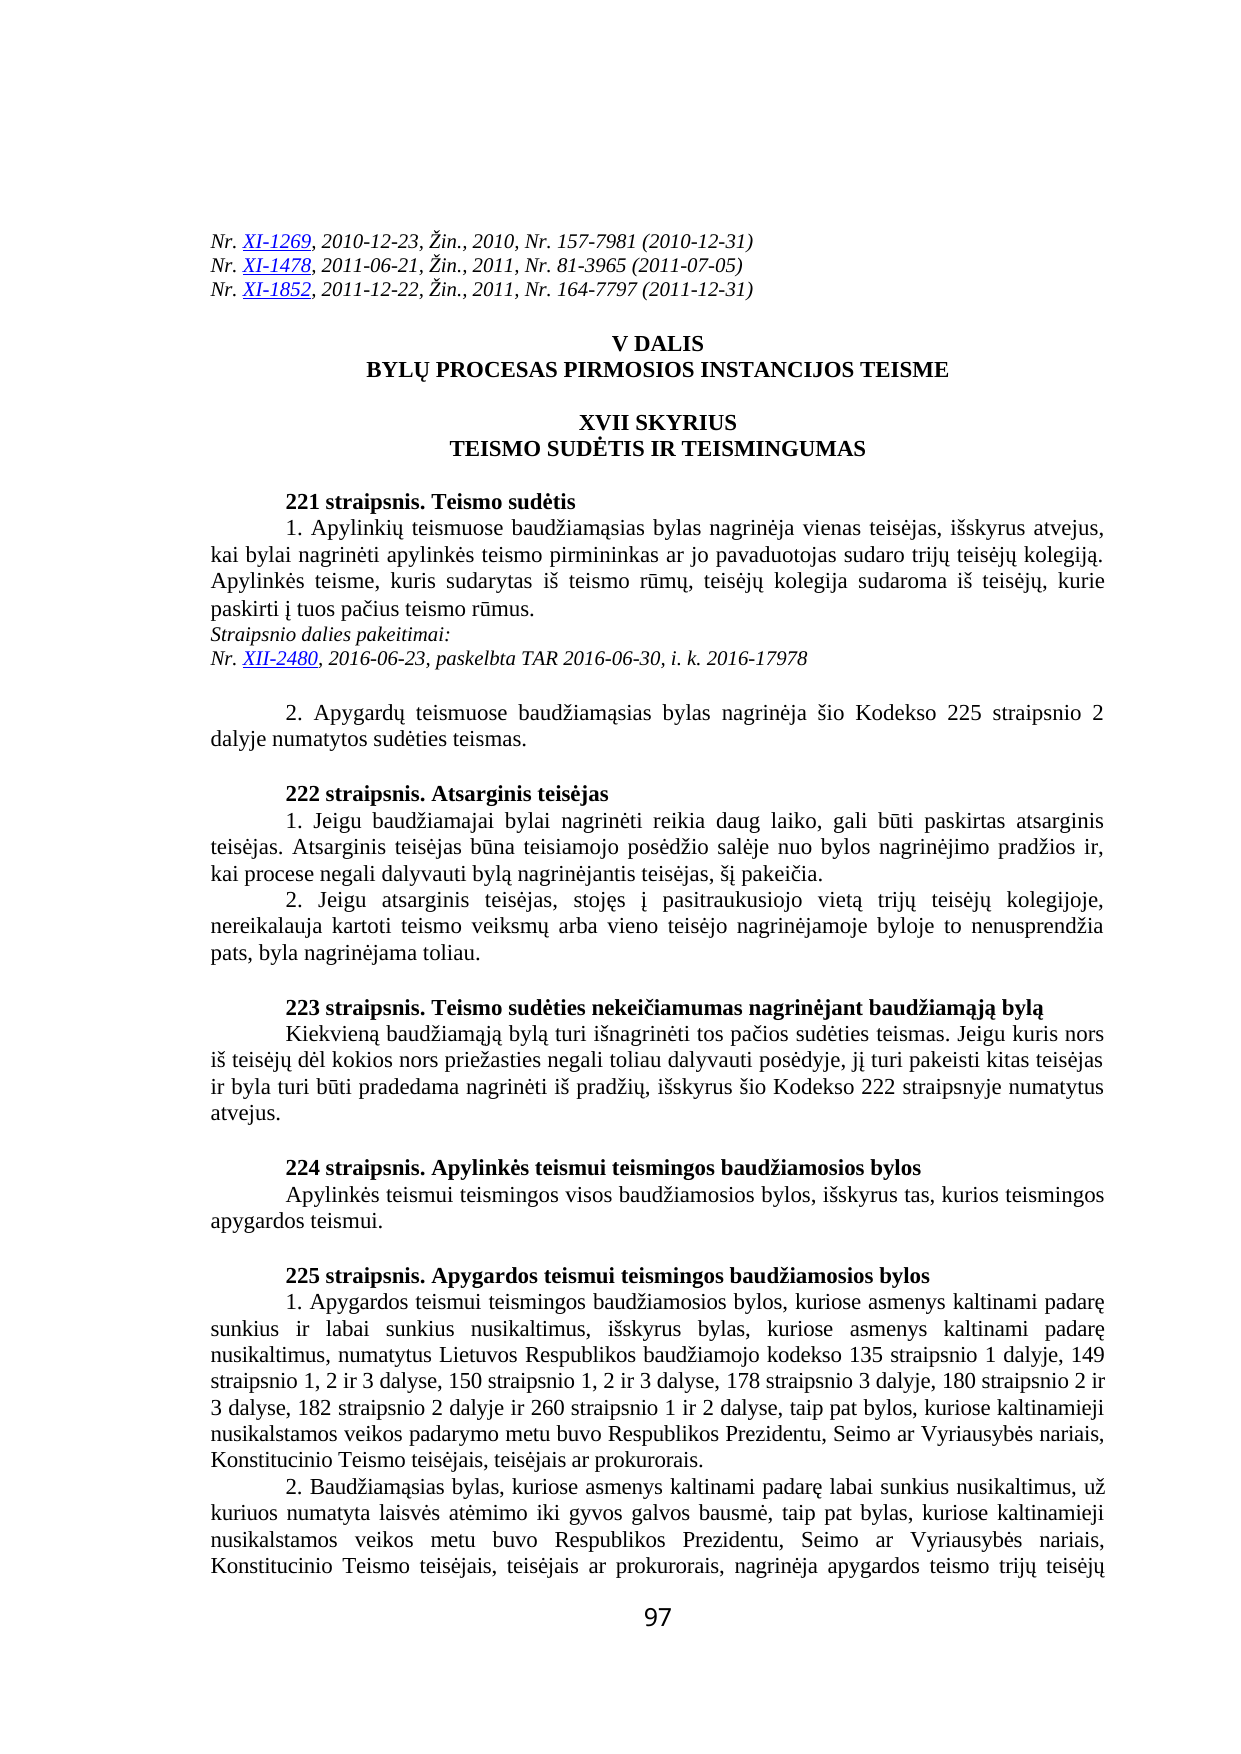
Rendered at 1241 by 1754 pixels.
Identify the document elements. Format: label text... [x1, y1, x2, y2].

text Apylinkės teismui teismingos visos baudžiamosios bylos, išskyrus tas, kurios teismingos apygardos teismui. [210, 1181, 1105, 1233]
text 1. Apylinkių teismuose baudžiamąsias bylas nagrinėja vienas teisėjas, išskyrus atvejus, kai bylai nagrinėti apylinkės teismo pirmininkas ar jo pavaduotojas sudaro trijų teisėjų kolegiją. Apylinkės teisme, kuris sudarytas iš teismo rūmų, teisėjų kolegija sudaroma iš teisėjų, kurie paskirti į tuos pačius teismo rūmus. [210, 514, 1105, 622]
text 1. Apygardos teismui teismingos baudžiamosios bylos, kuriose asmenys kaltinami padarę sunkius ir labai sunkius nusikaltimus, išskyrus bylas, kuriose asmenys kaltinami padarę nusikaltimus, numatytus Lietuvos Respublikos baudžiamojo kodekso 135 straipsnio 1 dalyje, 149 straipsnio 1, 2 ir 3 dalyse, 150 straipsnio 1, 2 ir 3 dalyse, 178 straipsnio 3 dalyje, 180 straipsnio 2 ir 3 dalyse, 182 straipsnio 2 dalyje ir 260 straipsnio 1 ir 2 dalyse, taip pat bylos, kuriose kaltinamieji nusikalstamos veikos padarymo metu buvo Respublikos Prezidentu, Seimo ar Vyriausybės nariais, Konstitucinio Teismo teisėjais, teisėjais ar prokurorais. [210, 1288, 1105, 1473]
text 2. Apygardų teismuose baudžiamąsias bylas nagrinėja šio Kodekso 225 straipsnio 2 dalyje numatytos sudėties teismas. [210, 699, 1105, 752]
text 2. Jeigu atsarginis teisėjas, stojęs į pasitraukusiojo vietą trijų teisėjų kolegijoje, nereikalauja kartoti teismo veiksmų arba vieno teisėjo nagrinėjamoje byloje to nenusprendžia pats, byla nagrinėjama toliau. [210, 886, 1105, 965]
text Nr. XI-1852, 2011-12-22, Žin., 2011, Nr. 164-7797 (2011-12-31) [210, 277, 1105, 301]
text XVII skyrius [210, 409, 1105, 435]
text Teismo sudėtis ir teismingumas [210, 435, 1105, 462]
text Nr. XII-2480, 2016-06-23, paskelbta TAR 2016-06-30, i. k. 2016-17978 [210, 646, 1105, 670]
text 2. Baudžiamąsias bylas, kuriose asmenys kaltinami padarę labai sunkius nusikaltimus, už kuriuos numatyta laisvės atėmimo iki gyvos galvos bausmė, taip pat bylas, kuriose kaltinamieji nusikalstamos veikos metu buvo Respublikos Prezidentu, Seimo ar Vyriausybės nariais, Konstitucinio Teismo teisėjais, teisėjais ar prokurorais, nagrinėja apygardos teismo trijų teisėjų [210, 1473, 1105, 1578]
text 221 straipsnis. Teismo sudėtis [210, 488, 1105, 514]
text V dalis [210, 330, 1105, 356]
text 1. Jeigu baudžiamajai bylai nagrinėti reikia daug laiko, gali būti paskirtas atsarginis teisėjas. Atsarginis teisėjas būna teisiamojo posėdžio salėje nuo bylos nagrinėjimo pradžios ir, kai procese negali dalyvauti bylą nagrinėjantis teisėjas, šį pakeičia. [210, 807, 1105, 886]
text Straipsnio dalies pakeitimai: [210, 622, 1105, 646]
text Kiekvieną baudžiamąją bylą turi išnagrinėti tos pačios sudėties teismas. Jeigu kuris nors iš teisėjų dėl kokios nors priežasties negali toliau dalyvauti posėdyje, jį turi pakeisti kitas teisėjas ir byla turi būti pradedama nagrinėti iš pradžių, išskyrus šio Kodekso 222 straipsnyje numatytus atvejus. [210, 1020, 1105, 1126]
text Nr. XI-1269, 2010-12-23, Žin., 2010, Nr. 157-7981 (2010-12-31) [210, 229, 1105, 253]
text 225 straipsnis. Apygardos teismui teismingos baudžiamosios bylos [210, 1262, 1105, 1288]
text Nr. XI-1478, 2011-06-21, Žin., 2011, Nr. 81-3965 (2011-07-05) [210, 253, 1105, 277]
text 223 straipsnis. Teismo sudėties nekeičiamumas nagrinėjant baudžiamąją bylą [285, 994, 1105, 1020]
text Bylų procesas pirmosios instancijos teisme [210, 356, 1105, 383]
text 222 straipsnis. Atsarginis teisėjas [210, 781, 1105, 807]
text 224 straipsnis. Apylinkės teismui teismingos baudžiamosios bylos [210, 1154, 1105, 1181]
